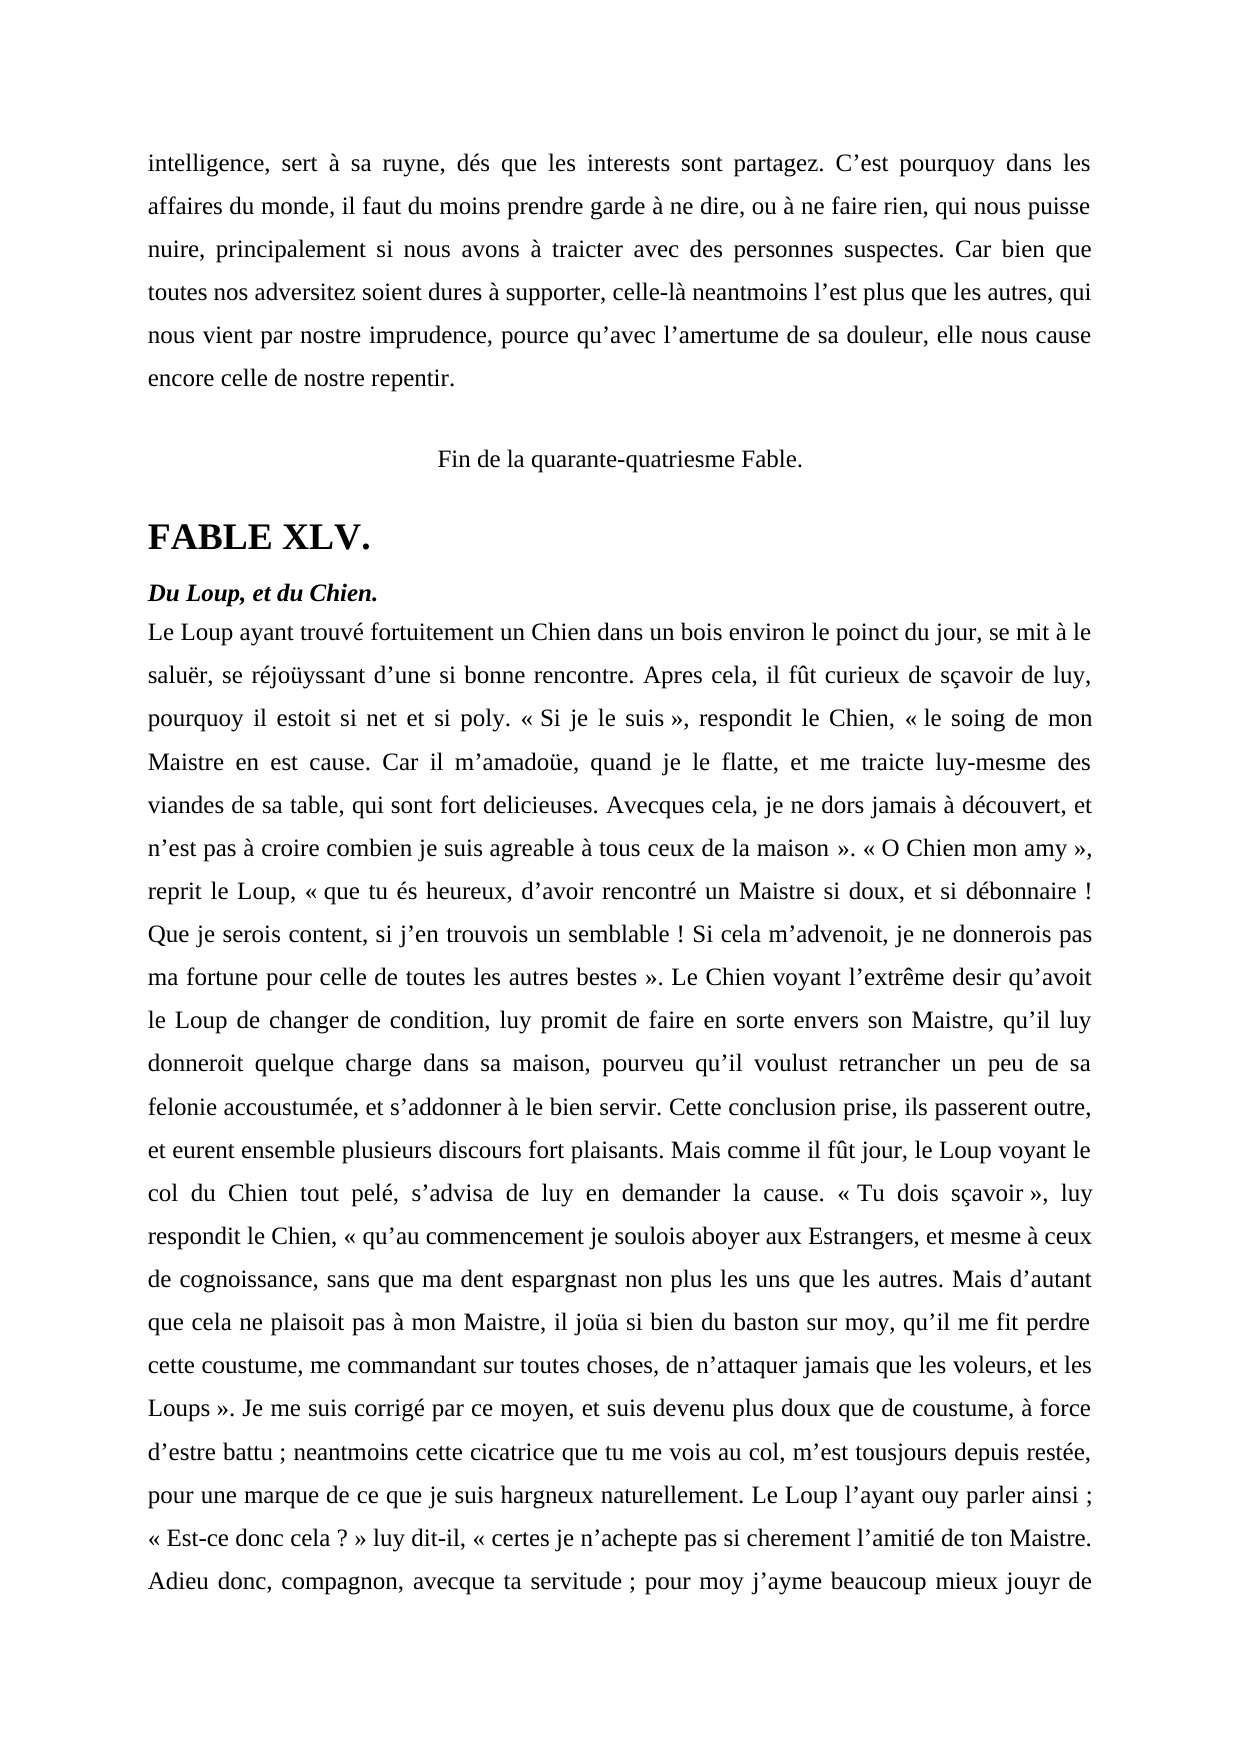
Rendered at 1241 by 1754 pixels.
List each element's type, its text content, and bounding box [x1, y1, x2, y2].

text Fin de la quarante-quatriesme Fable. [148, 444, 1093, 473]
text Le Loup ayant trouvé fortuitement un Chien dans un bois environ le poinct du jour, se mit à le saluër, se réjoüyssant d’une si bonne rencontre. Apres cela, il fût curieux de sçavoir de luy, pourquoy il estoit si net et si poly. « Si je le suis », respondit le Chien, « le soing de mon Maistre en est cause. Car il m’amadoüe, quand je le flatte, et me traicte luy-mesme des viandes de sa table, qui sont fort delicieuses. Avecques cela, je ne dors jamais à découvert, et n’est pas à croire combien je suis agreable à tous ceux de la maison ». « O Chien mon amy », reprit le Loup, « que tu és heureux, d’avoir rencontré un Maistre si doux, et si débonnaire ! Que je serois content, si j’en trouvois un semblable ! Si cela m’advenoit, je ne donnerois pas ma fortune pour celle de toutes les autres bestes ». Le Chien voyant l’extrême desir qu’avoit le Loup de changer de condition, luy promit de faire en sorte envers son Maistre, qu’il luy donneroit quelque charge dans sa maison, pourveu qu’il voulust retrancher un peu de sa felonie accoustumée, et s’addonner à le bien servir. Cette conclusion prise, ils passerent outre, et eurent ensemble plusieurs discours fort plaisants. Mais comme il fût jour, le Loup voyant le col du Chien tout pelé, s’advisa de luy en demander la cause. « Tu dois sçavoir », luy respondit le Chien, « qu’au commencement je soulois aboyer aux Estrangers, et mesme à ceux de cognoissance, sans que ma dent espargnast non plus les uns que les autres. Mais d’autant que cela ne plaisoit pas à mon Maistre, il joüa si bien du baston sur moy, qu’il me fit perdre cette coustume, me commandant sur toutes choses, de n’attaquer jamais que les voleurs, et les Loups ». Je me suis corrigé par ce moyen, et suis devenu plus doux que de coustume, à force d’estre battu ; neantmoins cette cicatrice que tu me vois au col, m’est tousjours depuis restée, pour une marque de ce que je suis hargneux naturellement. Le Loup l’ayant ouy parler ainsi ; « Est-ce donc cela ? » luy dit-il, « certes je n’achepte pas si cherement l’amitié de ton Maistre. Adieu donc, compagnon, avecque ta servitude ; pour moy j’ayme beaucoup mieux jouyr de [148, 617, 1093, 1595]
subtitle FABLE XLV. [148, 514, 1093, 557]
text intelligence, sert à sa ruyne, dés que les interests sont partagez. C’est pourquoy dans les affaires du monde, il faut du moins prendre garde à ne dire, ou à ne faire rien, qui nous puisse nuire, principalement si nous avons à traicter avec des personnes suspectes. Car bien que toutes nos adversitez soient dures à supporter, celle-là neantmoins l’est plus que les autres, qui nous vient par nostre imprudence, pource qu’avec l’amertume de sa douleur, elle nous cause encore celle de nostre repentir. [148, 148, 1093, 392]
text Du Loup, et du Chien. [148, 578, 1093, 607]
